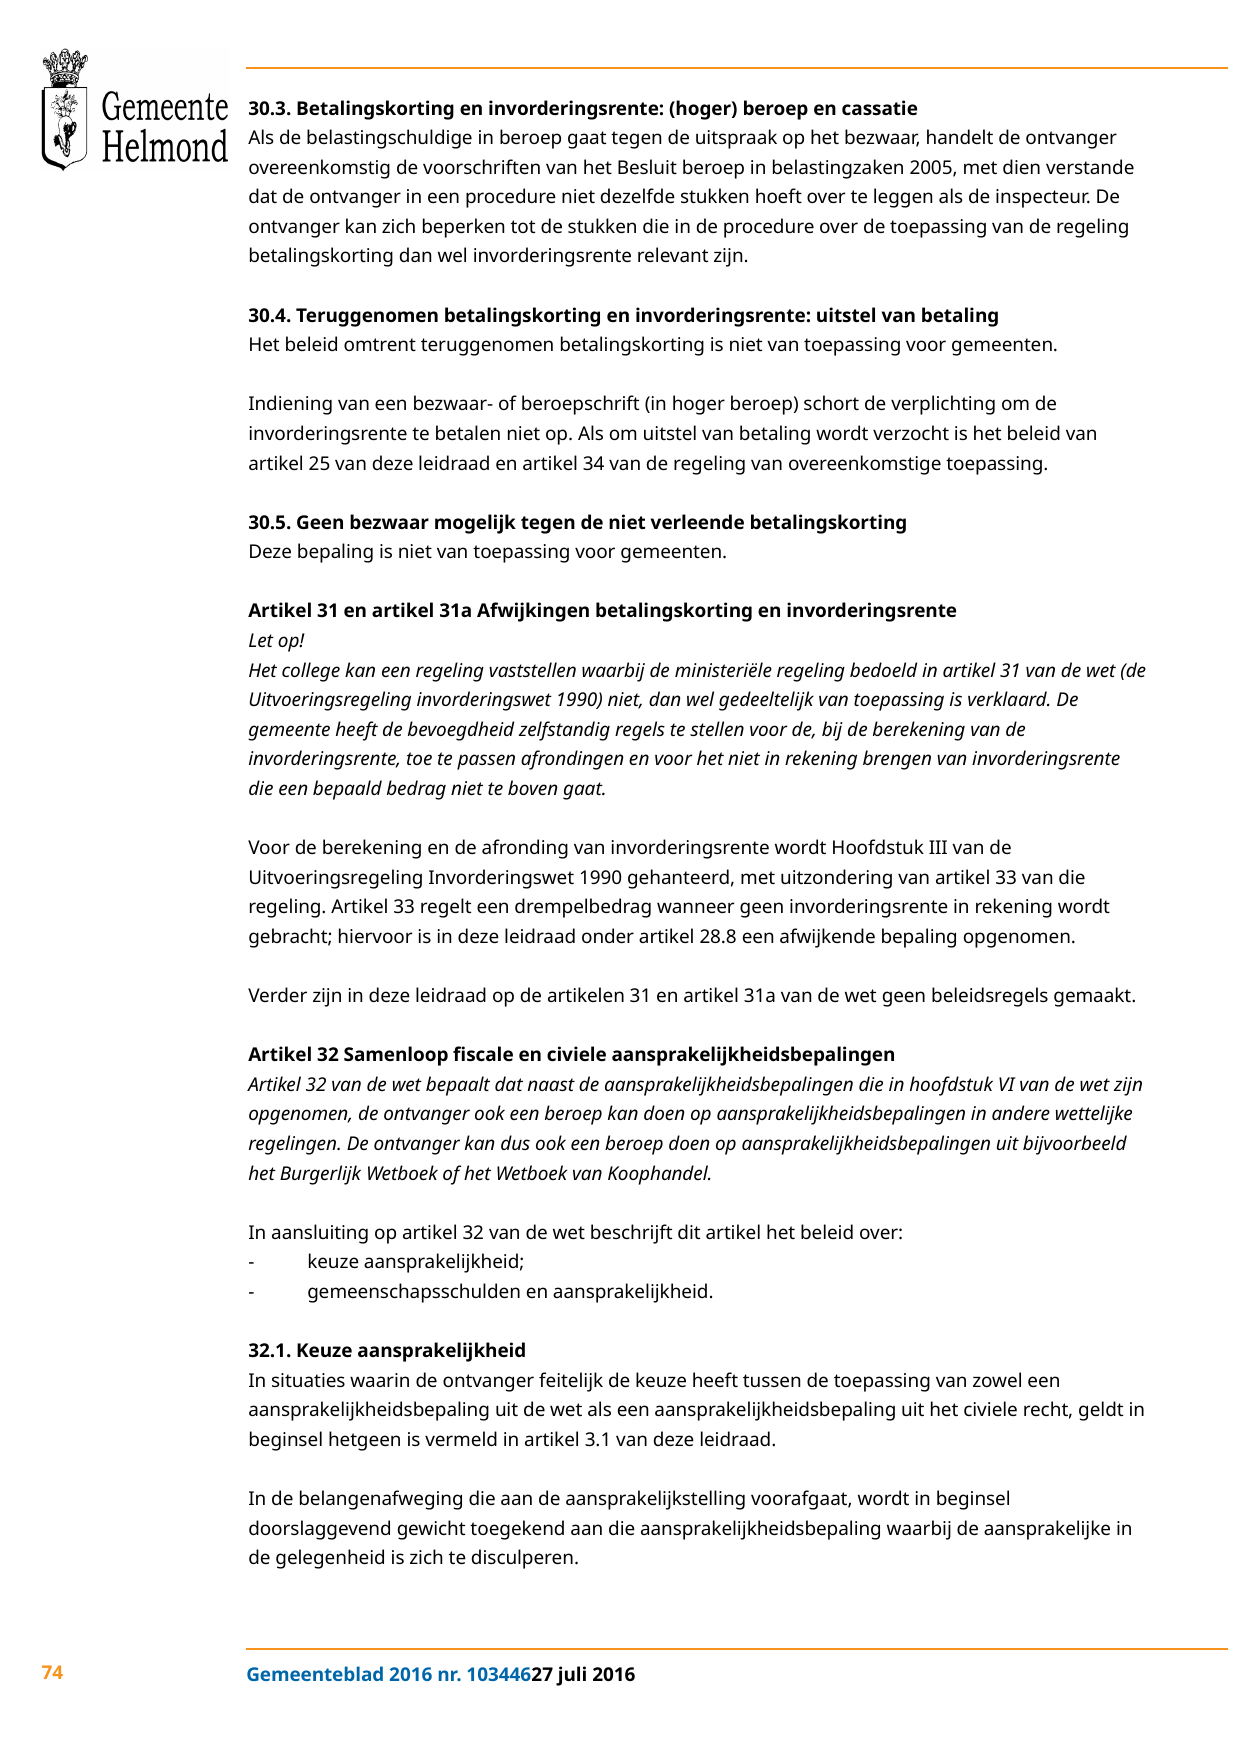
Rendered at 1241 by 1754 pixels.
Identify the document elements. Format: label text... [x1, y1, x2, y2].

text In aansluiting op artikel 32 van de wet beschrijft dit artikel het beleid over: [248, 1219, 1152, 1245]
text In situaties waarin de ontvanger feitelijk de keuze heeft tussen de toepassing van zowel een aansprakelijkheidsbepaling uit de wet als een aansprakelijkheidsbepaling uit het civiele recht, geldt in beginsel hetgeen is vermeld in artikel 3.1 van deze leidraad. [248, 1367, 1152, 1452]
list gemeenschapsschulden en aansprakelijkheid. [248, 1278, 1152, 1304]
text Let op! [248, 627, 1152, 653]
text Deze bepaling is niet van toepassing voor gemeenten. [248, 538, 1152, 564]
text 32.1. Keuze aansprakelijkheid [248, 1337, 1152, 1363]
text 30.4. Teruggenomen betalingskorting en invorderingsrente: uitstel van betaling [248, 302, 1152, 328]
text Indiening van een bezwaar- of beroepschrift (in hoger beroep) schort de verplichting om de invorderingsrente te betalen niet op. Als om uitstel van betaling wordt verzocht is het beleid van artikel 25 van deze leidraad en artikel 34 van de regeling van overeenkomstige toepassing. [248, 391, 1152, 476]
picture [41, 47, 231, 172]
text Artikel 32 Samenloop fiscale en civiele aansprakelijkheidsbepalingen [248, 1041, 1152, 1067]
text Artikel 31 en artikel 31a Afwijkingen betalingskorting en invorderingsrente [248, 598, 1152, 623]
text 30.5. Geen bezwaar mogelijk tegen de niet verleende betalingskorting [248, 509, 1152, 535]
list keuze aansprakelijkheid; [248, 1248, 1152, 1274]
text 30.3. Betalingskorting en invorderingsrente: (hoger) beroep en cassatie [248, 95, 1152, 121]
text Als de belastingschuldige in beroep gaat tegen de uitspraak op het bezwaar, handelt de ontvanger overeenkomstig de voorschriften van het Besluit beroep in belastingzaken 2005, met dien verstande dat de ontvanger in een procedure niet dezelfde stukken hoeft over te leggen als de inspecteur. De ontvanger kan zich beperken tot de stukken die in de procedure over de toepassing van de regeling betalingskorting dan wel invorderingsrente relevant zijn. [248, 124, 1152, 268]
text Verder zijn in deze leidraad op de artikelen 31 en artikel 31a van de wet geen beleidsregels gemaakt. [248, 982, 1152, 1008]
text Het beleid omtrent teruggenomen betalingskorting is niet van toepassing voor gemeenten. [248, 331, 1152, 357]
text Artikel 32 van de wet bepaalt dat naast de aansprakelijkheidsbepalingen die in hoofdstuk VI van de wet zijn opgenomen, de ontvanger ook een beroep kan doen op aansprakelijkheidsbepalingen in andere wettelijke regelingen. De ontvanger kan dus ook een beroep doen op aansprakelijkheidsbepalingen uit bijvoorbeeld het Burgerlijk Wetboek of het Wetboek van Koophandel. [248, 1071, 1152, 1186]
text Voor de berekening en de afronding van invorderingsrente wordt Hoofdstuk III van de Uitvoeringsregeling Invorderingswet 1990 gehanteerd, met uitzondering van artikel 33 van die regeling. Artikel 33 regelt een drempelbedrag wanneer geen invorderingsrente in rekening wordt gebracht; hiervoor is in deze leidraad onder artikel 28.8 een afwijkende bepaling opgenomen. [248, 834, 1152, 949]
text Het college kan een regeling vaststellen waarbij de ministeriële regeling bedoeld in artikel 31 van de wet (de Uitvoeringsregeling invorderingswet 1990) niet, dan wel gedeeltelijk van toepassing is verklaard. De gemeente heeft de bevoegdheid zelfstandig regels te stellen voor de, bij de berekening van de invorderingsrente, toe te passen afrondingen en voor het niet in rekening brengen van invorderingsrente die een bepaald bedrag niet te boven gaat. [248, 657, 1152, 801]
text In de belangenafweging die aan de aansprakelijkstelling voorafgaat, wordt in beginsel doorslaggevend gewicht toegekend aan die aansprakelijkheidsbepaling waarbij de aansprakelijke in de gelegenheid is zich te disculperen. [248, 1485, 1152, 1570]
